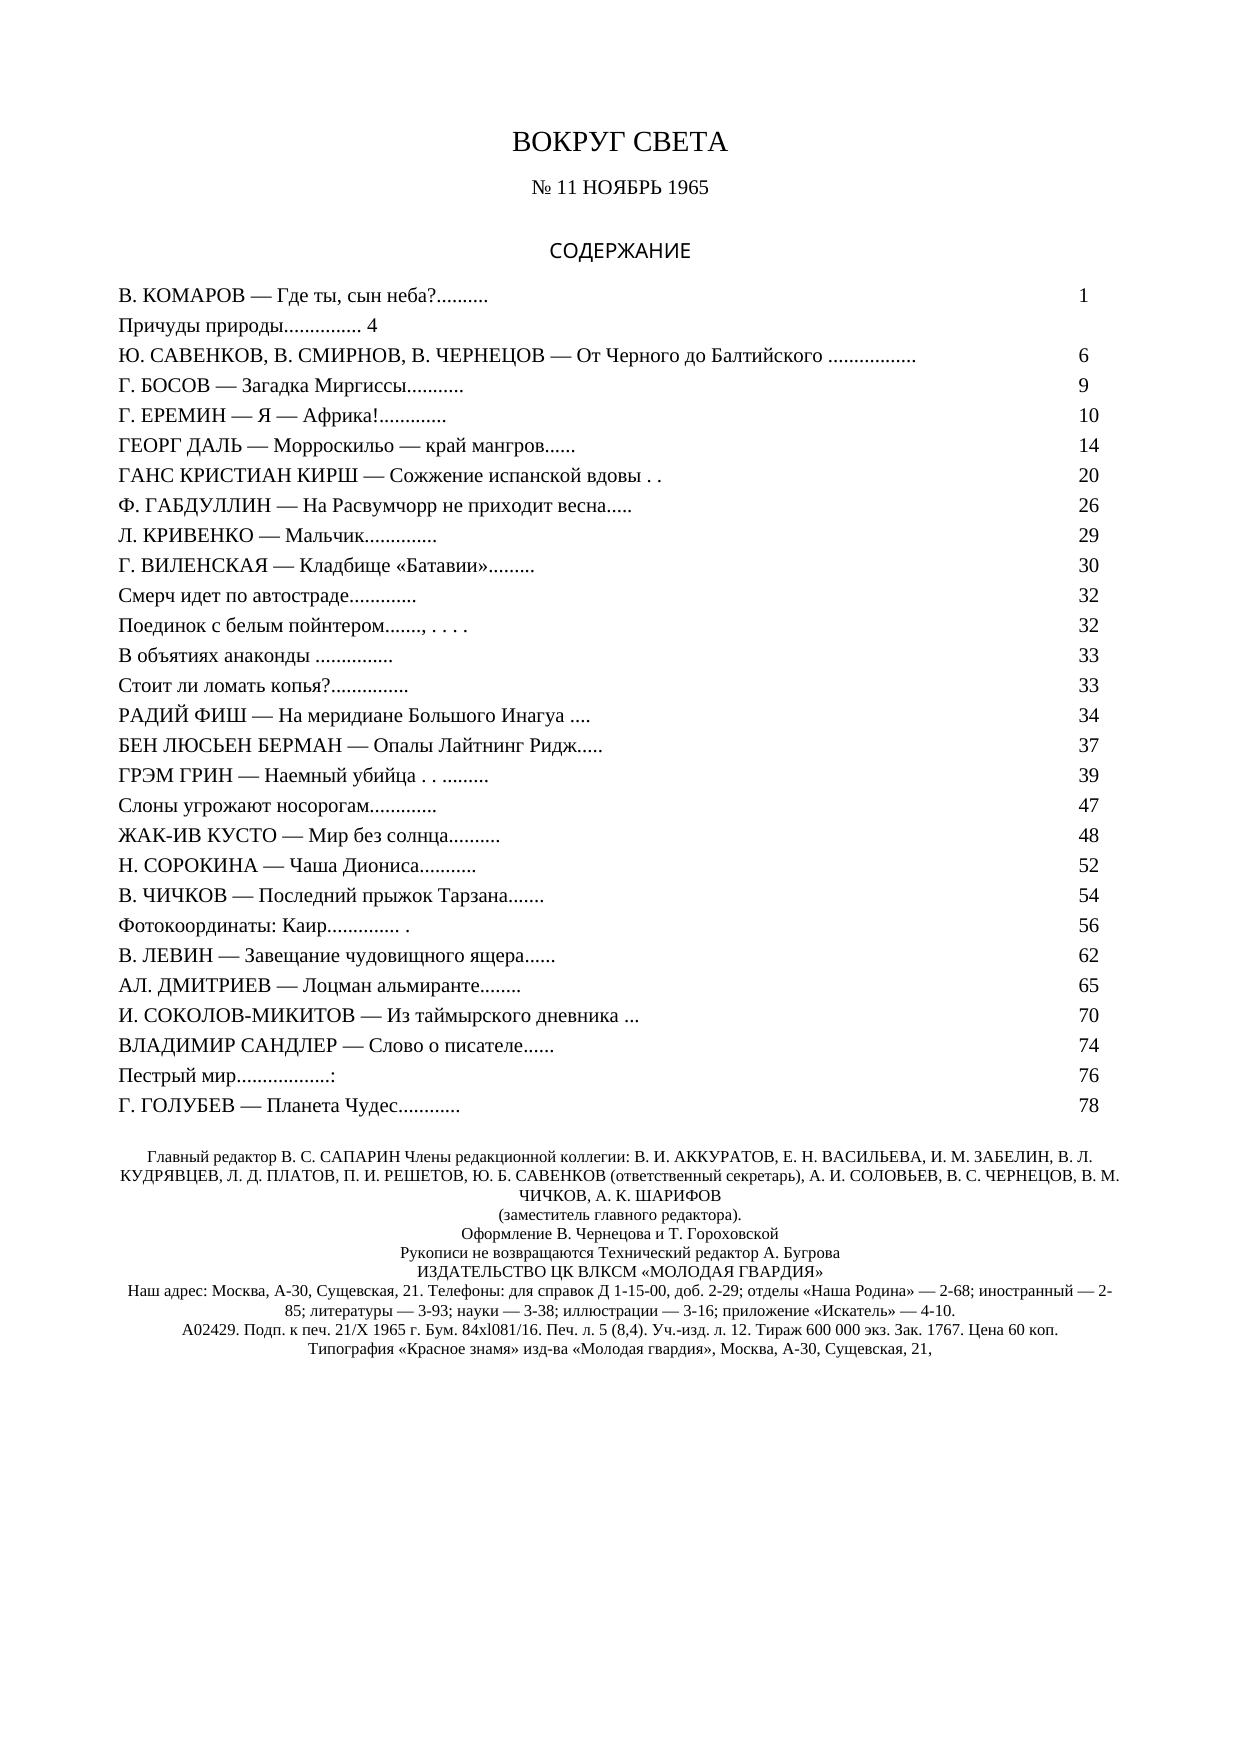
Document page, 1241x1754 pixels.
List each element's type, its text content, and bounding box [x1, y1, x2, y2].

text АЛ. ДМИТРИЕВ — Лоцман альмиранте........ 65 [118, 973, 1122, 997]
text И. СОКОЛОВ-МИКИТОВ — Из таймырского дневника ... 70 [118, 1003, 1122, 1027]
text ГРЭМ ГРИН — Наемный убийца . . ......... 39 [118, 763, 1122, 787]
text Смерч идет по автостраде............. 32 [118, 583, 1122, 607]
text Поединок с белым пойнтером......., . . . . 32 [118, 613, 1122, 637]
text Стоит ли ломать копья?............... 33 [118, 673, 1122, 697]
text Причуды природы............... 4 [118, 313, 1122, 337]
text ГАНС КРИСТИАН КИРШ — Сожжение испанской вдовы . . 20 [118, 463, 1122, 487]
text (заместитель главного редактора). [118, 1204, 1122, 1224]
subtitle СОДЕРЖАНИЕ [118, 236, 1122, 264]
text Н. СОРОКИНА — Чаша Диониса........... 52 [118, 853, 1122, 877]
text Рукописи не возвращаются Технический редактор А. Бугрова [118, 1243, 1122, 1262]
text Г. ВИЛЕНСКАЯ — Кладбище «Батавии»......... 30 [118, 553, 1122, 577]
text ГЕОРГ ДАЛЬ — Морроскильо — край мангров...... 14 [118, 433, 1122, 457]
text Ю. САВЕНКОВ, В. СМИРНОВ, В. ЧЕРНЕЦОВ — От Черного до Балтийского ................. 6 [118, 343, 1122, 367]
text ВЛАДИМИР САНДЛЕР — Слово о писателе...... 74 [118, 1033, 1122, 1057]
text А02429. Подп. к печ. 21/Х 1965 г. Бум. 84xl081/16. Печ. л. 5 (8,4). Уч.-изд. л. 12. Тираж 600 000 экз. Зак. 1767. Цена 60 коп. [118, 1319, 1122, 1339]
text Наш адрес: Москва, А-30, Сущевская, 21. Телефоны: для справок Д 1-15-00, доб. 2-29; отделы «Наша Родина» — 2-68; иностранный — 2-85; литературы — 3-93; науки — 3-38; иллюстрации — 3-16; приложение «Искатель» — 4-10. [118, 1281, 1122, 1319]
text БЕН ЛЮСЬЕН БЕРМАН — Опалы Лайтнинг Ридж..... 37 [118, 733, 1122, 757]
text № 11 НОЯБРЬ 1965 [118, 175, 1122, 199]
text В. ЛЕВИН — Завещание чудовищного ящера...... 62 [118, 943, 1122, 967]
text В объятиях анаконды ............... 33 [118, 643, 1122, 667]
text Л. КРИВЕНКО — Мальчик.............. 29 [118, 523, 1122, 547]
text Пестрый мир..................: 76 [118, 1063, 1122, 1087]
text Г. ЕРЕМИН — Я — Африка!............. 10 [118, 403, 1122, 427]
text Г. БОСОВ — Загадка Миргиссы........... 9 [118, 373, 1122, 397]
text Г. ГОЛУБЕВ — Планета Чудес............ 78 [118, 1093, 1122, 1117]
text Ф. ГАБДУЛЛИН — На Расвумчорр не приходит весна..... 26 [118, 493, 1122, 517]
text ИЗДАТЕЛЬСТВО ЦК ВЛКСМ «МОЛОДАЯ ГВАРДИЯ» [118, 1262, 1122, 1281]
text Типография «Красное знамя» изд-ва «Молодая гвардия», Москва, А-30, Сущевская, 21, [118, 1339, 1122, 1358]
text В. КОМАРОВ — Где ты, сын неба?.......... 1 [118, 283, 1122, 307]
text ЖАК-ИВ КУСТО — Мир без солнца.......... 48 [118, 823, 1122, 847]
text Главный редактор В. С. САПАРИН Члены редакционной коллегии: В. И. АККУРАТОВ, Е. Н. ВАСИЛЬЕВА, И. М. ЗАБЕЛИН, В. Л. КУДРЯВЦЕВ, Л. Д. ПЛАТОВ, П. И. РЕШЕТОВ, Ю. Б. САВЕНКОВ (ответственный секретарь), А. И. СОЛОВЬЕВ, В. С. ЧЕРНЕЦОВ, В. М. ЧИЧКОВ, А. К. ШАРИФОВ [118, 1147, 1122, 1204]
text Фотокоординаты: Каир.............. . 56 [118, 913, 1122, 937]
text Слоны угрожают носорогам............. 47 [118, 793, 1122, 817]
text Оформление В. Чернецова и Т. Гороховской [118, 1224, 1122, 1243]
text В. ЧИЧКОВ — Последний прыжок Тарзана....... 54 [118, 883, 1122, 907]
text РАДИЙ ФИШ — На меридиане Большого Инагуа .... 34 [118, 703, 1122, 727]
text ВОКРУГ СВЕТА [118, 124, 1122, 158]
